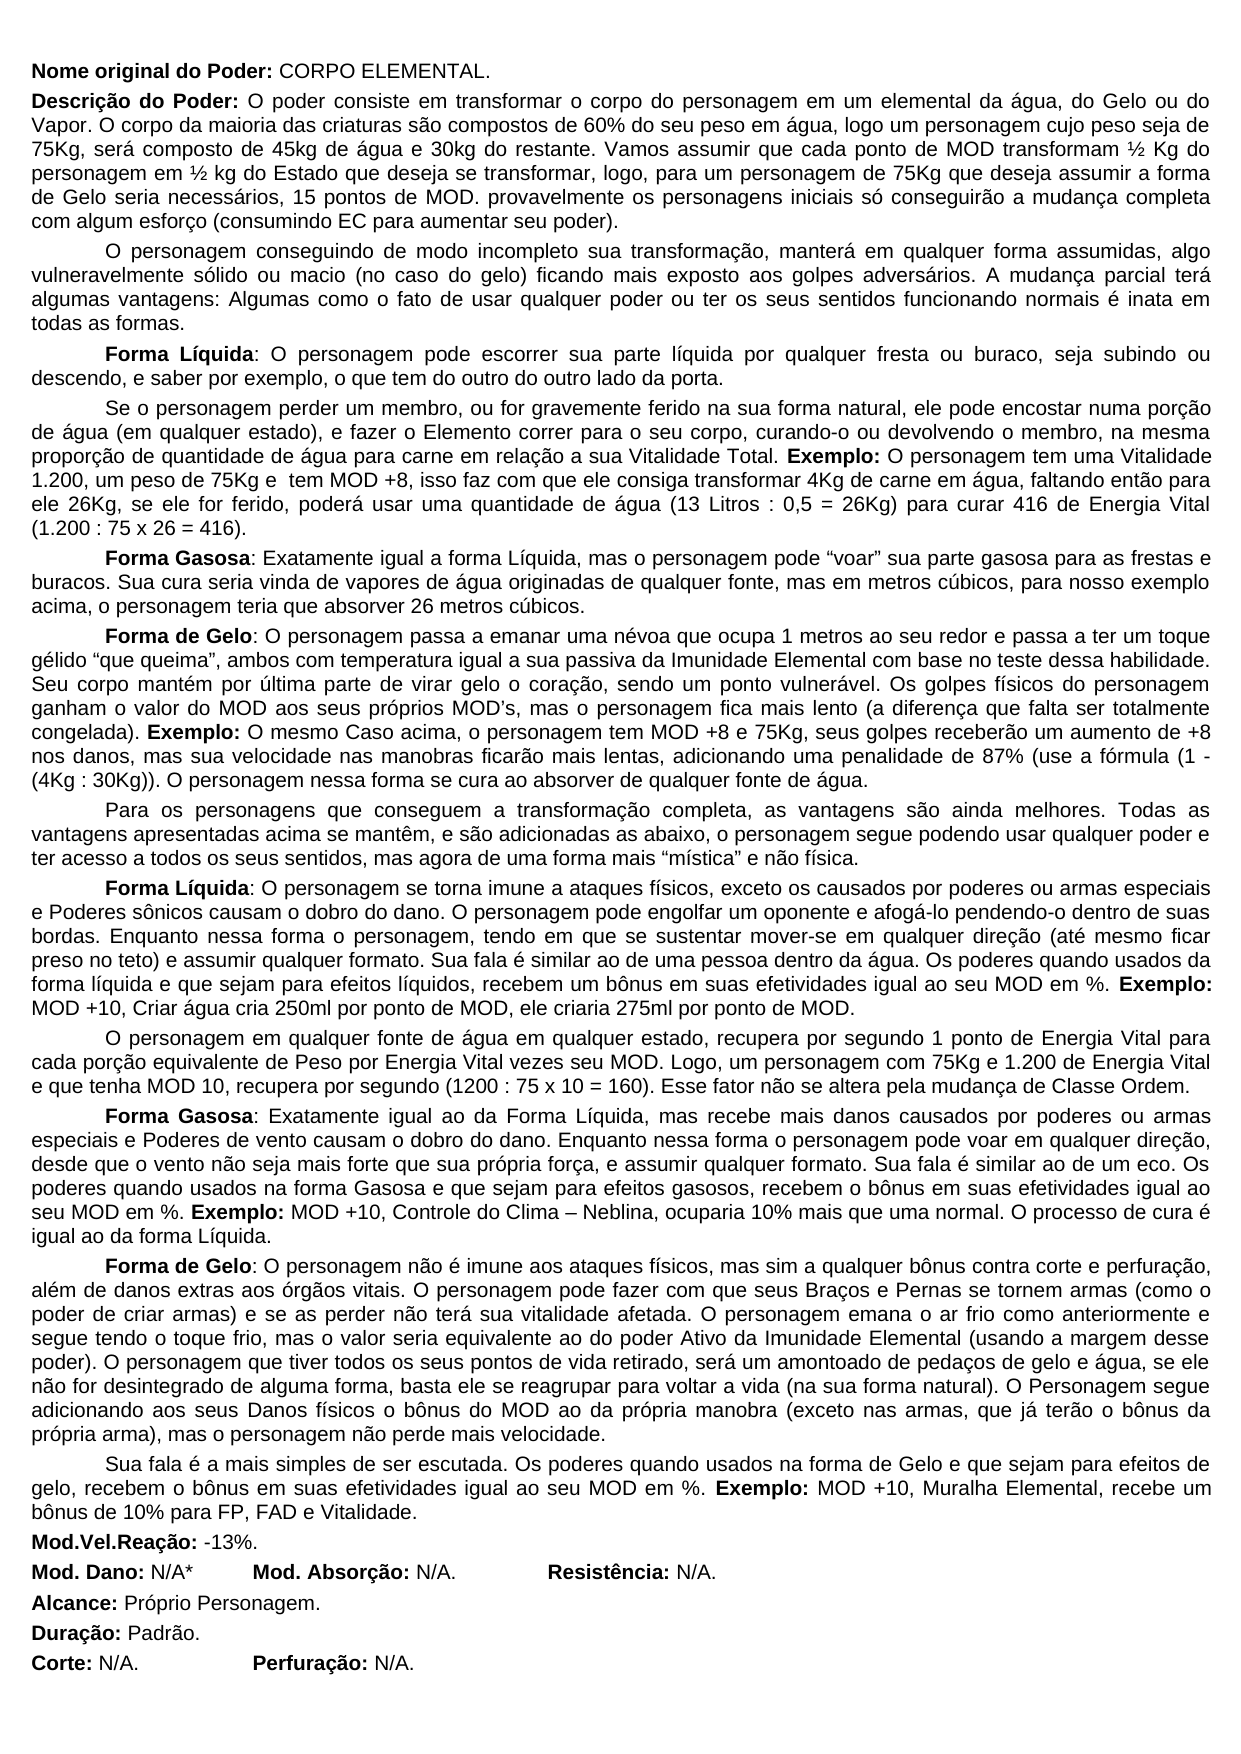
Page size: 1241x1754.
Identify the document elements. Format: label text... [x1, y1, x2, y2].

text Corte: N/A. Perfuração: N/A. [31, 1651, 1212, 1675]
text Mod.Vel.Reação: -13%. [31, 1530, 1212, 1554]
text Forma de Gelo: O personagem passa a emanar uma névoa que ocupa 1 metros ao seu redor e passa a ter um toque gélido “que queima”, ambos com temperatura igual a sua passiva da Imunidade Elemental com base no teste dessa habilidade. Seu corpo mantém por última parte de virar gelo o coração, sendo um ponto vulnerável. Os golpes físicos do personagem ganham o valor do MOD aos seus próprios MOD’s, mas o personagem fica mais lento (a diferença que falta ser totalmente congelada). Exemplo: O mesmo Caso acima, o personagem tem MOD +8 e 75Kg, seus golpes receberão um aumento de +8 nos danos, mas sua velocidade nas manobras ficarão mais lentas, adicionando uma penalidade de 87% (use a fórmula (1 - (4Kg : 30Kg)). O personagem nessa forma se cura ao absorver de qualquer fonte de água. [31, 624, 1212, 791]
text Para os personagens que conseguem a transformação completa, as vantagens são ainda melhores. Todas as vantagens apresentadas acima se mantêm, e são adicionadas as abaixo, o personagem segue podendo usar qualquer poder e ter acesso a todos os seus sentidos, mas agora de uma forma mais “mística” e não física. [31, 798, 1212, 869]
text Forma Líquida: O personagem pode escorrer sua parte líquida por qualquer fresta ou buraco, seja subindo ou descendo, e saber por exemplo, o que tem do outro do outro lado da porta. [31, 341, 1212, 389]
text Duração: Padrão. [31, 1621, 1212, 1644]
text Alcance: Próprio Personagem. [31, 1590, 1212, 1614]
text Mod. Dano: N/A* Mod. Absorção: N/A. Resistência: N/A. [31, 1560, 1212, 1584]
text O personagem em qualquer fonte de água em qualquer estado, recupera por segundo 1 ponto de Energia Vital para cada porção equivalente de Peso por Energia Vital vezes seu MOD. Logo, um personagem com 75Kg e 1.200 de Energia Vital e que tenha MOD 10, recupera por segundo (1200 : 75 x 10 = 160). Esse fator não se altera pela mudança de Classe Ordem. [31, 1026, 1212, 1098]
text Descrição do Poder: O poder consiste em transformar o corpo do personagem em um elemental da água, do Gelo ou do Vapor. O corpo da maioria das criaturas são compostos de 60% do seu peso em água, logo um personagem cujo peso seja de 75Kg, será composto de 45kg de água e 30kg do restante. Vamos assumir que cada ponto de MOD transformam ½ Kg do personagem em ½ kg do Estado que deseja se transformar, logo, para um personagem de 75Kg que deseja assumir a forma de Gelo seria necessários, 15 pontos de MOD. provavelmente os personagens iniciais só conseguirão a mudança completa com algum esforço (consumindo EC para aumentar seu poder). [31, 89, 1212, 233]
text O personagem conseguindo de modo incompleto sua transformação, manterá em qualquer forma assumidas, algo vulneravelmente sólido ou macio (no caso do gelo) ficando mais exposto aos golpes adversários. A mudança parcial terá algumas vantagens: Algumas como o fato de usar qualquer poder ou ter os seus sentidos funcionando normais é inata em todas as formas. [31, 239, 1212, 335]
text Forma de Gelo: O personagem não é imune aos ataques físicos, mas sim a qualquer bônus contra corte e perfuração, além de danos extras aos órgãos vitais. O personagem pode fazer com que seus Braços e Pernas se tornem armas (como o poder de criar armas) e se as perder não terá sua vitalidade afetada. O personagem emana o ar frio como anteriormente e segue tendo o toque frio, mas o valor seria equivalente ao do poder Ativo da Imunidade Elemental (usando a margem desse poder). O personagem que tiver todos os seus pontos de vida retirado, será um amontoado de pedaços de gelo e água, se ele não for desintegrado de alguma forma, basta ele se reagrupar para voltar a vida (na sua forma natural). O Personagem segue adicionando aos seus Danos físicos o bônus do MOD ao da própria manobra (exceto nas armas, que já terão o bônus da própria arma), mas o personagem não perde mais velocidade. [31, 1254, 1212, 1446]
text Forma Gasosa: Exatamente igual a forma Líquida, mas o personagem pode “voar” sua parte gasosa para as frestas e buracos. Sua cura seria vinda de vapores de água originadas de qualquer fonte, mas em metros cúbicos, para nosso exemplo acima, o personagem teria que absorver 26 metros cúbicos. [31, 546, 1212, 617]
text Sua fala é a mais simples de ser escutada. Os poderes quando usados na forma de Gelo e que sejam para efeitos de gelo, recebem o bônus em suas efetividades igual ao seu MOD em %. Exemplo: MOD +10, Muralha Elemental, recebe um bônus de 10% para FP, FAD e Vitalidade. [31, 1452, 1212, 1524]
text Forma Líquida: O personagem se torna imune a ataques físicos, exceto os causados por poderes ou armas especiais e Poderes sônicos causam o dobro do dano. O personagem pode engolfar um oponente e afogá-lo pendendo-o dentro de suas bordas. Enquanto nessa forma o personagem, tendo em que se sustentar mover-se em qualquer direção (até mesmo ficar preso no teto) e assumir qualquer formato. Sua fala é similar ao de uma pessoa dentro da água. Os poderes quando usados da forma líquida e que sejam para efeitos líquidos, recebem um bônus em suas efetividades igual ao seu MOD em %. Exemplo: MOD +10, Criar água cria 250ml por ponto de MOD, ele criaria 275ml por ponto de MOD. [31, 876, 1212, 1019]
text Se o personagem perder um membro, ou for gravemente ferido na sua forma natural, ele pode encostar numa porção de água (em qualquer estado), e fazer o Elemento correr para o seu corpo, curando-o ou devolvendo o membro, na mesma proporção de quantidade de água para carne em relação a sua Vitalidade Total. Exemplo: O personagem tem uma Vitalidade 1.200, um peso de 75Kg e tem MOD +8, isso faz com que ele consiga transformar 4Kg de carne em água, faltando então para ele 26Kg, se ele for ferido, poderá usar uma quantidade de água (13 Litros : 0,5 = 26Kg) para curar 416 de Energia Vital (1.200 : 75 x 26 = 416). [31, 396, 1212, 539]
text Forma Gasosa: Exatamente igual ao da Forma Líquida, mas recebe mais danos causados por poderes ou armas especiais e Poderes de vento causam o dobro do dano. Enquanto nessa forma o personagem pode voar em qualquer direção, desde que o vento não seja mais forte que sua própria força, e assumir qualquer formato. Sua fala é similar ao de um eco. Os poderes quando usados na forma Gasosa e que sejam para efeitos gasosos, recebem o bônus em suas efetividades igual ao seu MOD em %. Exemplo: MOD +10, Controle do Clima – Neblina, ocuparia 10% mais que uma normal. O processo de cura é igual ao da forma Líquida. [31, 1104, 1212, 1248]
text Nome original do Poder: CORPO ELEMENTAL. [31, 59, 1212, 83]
